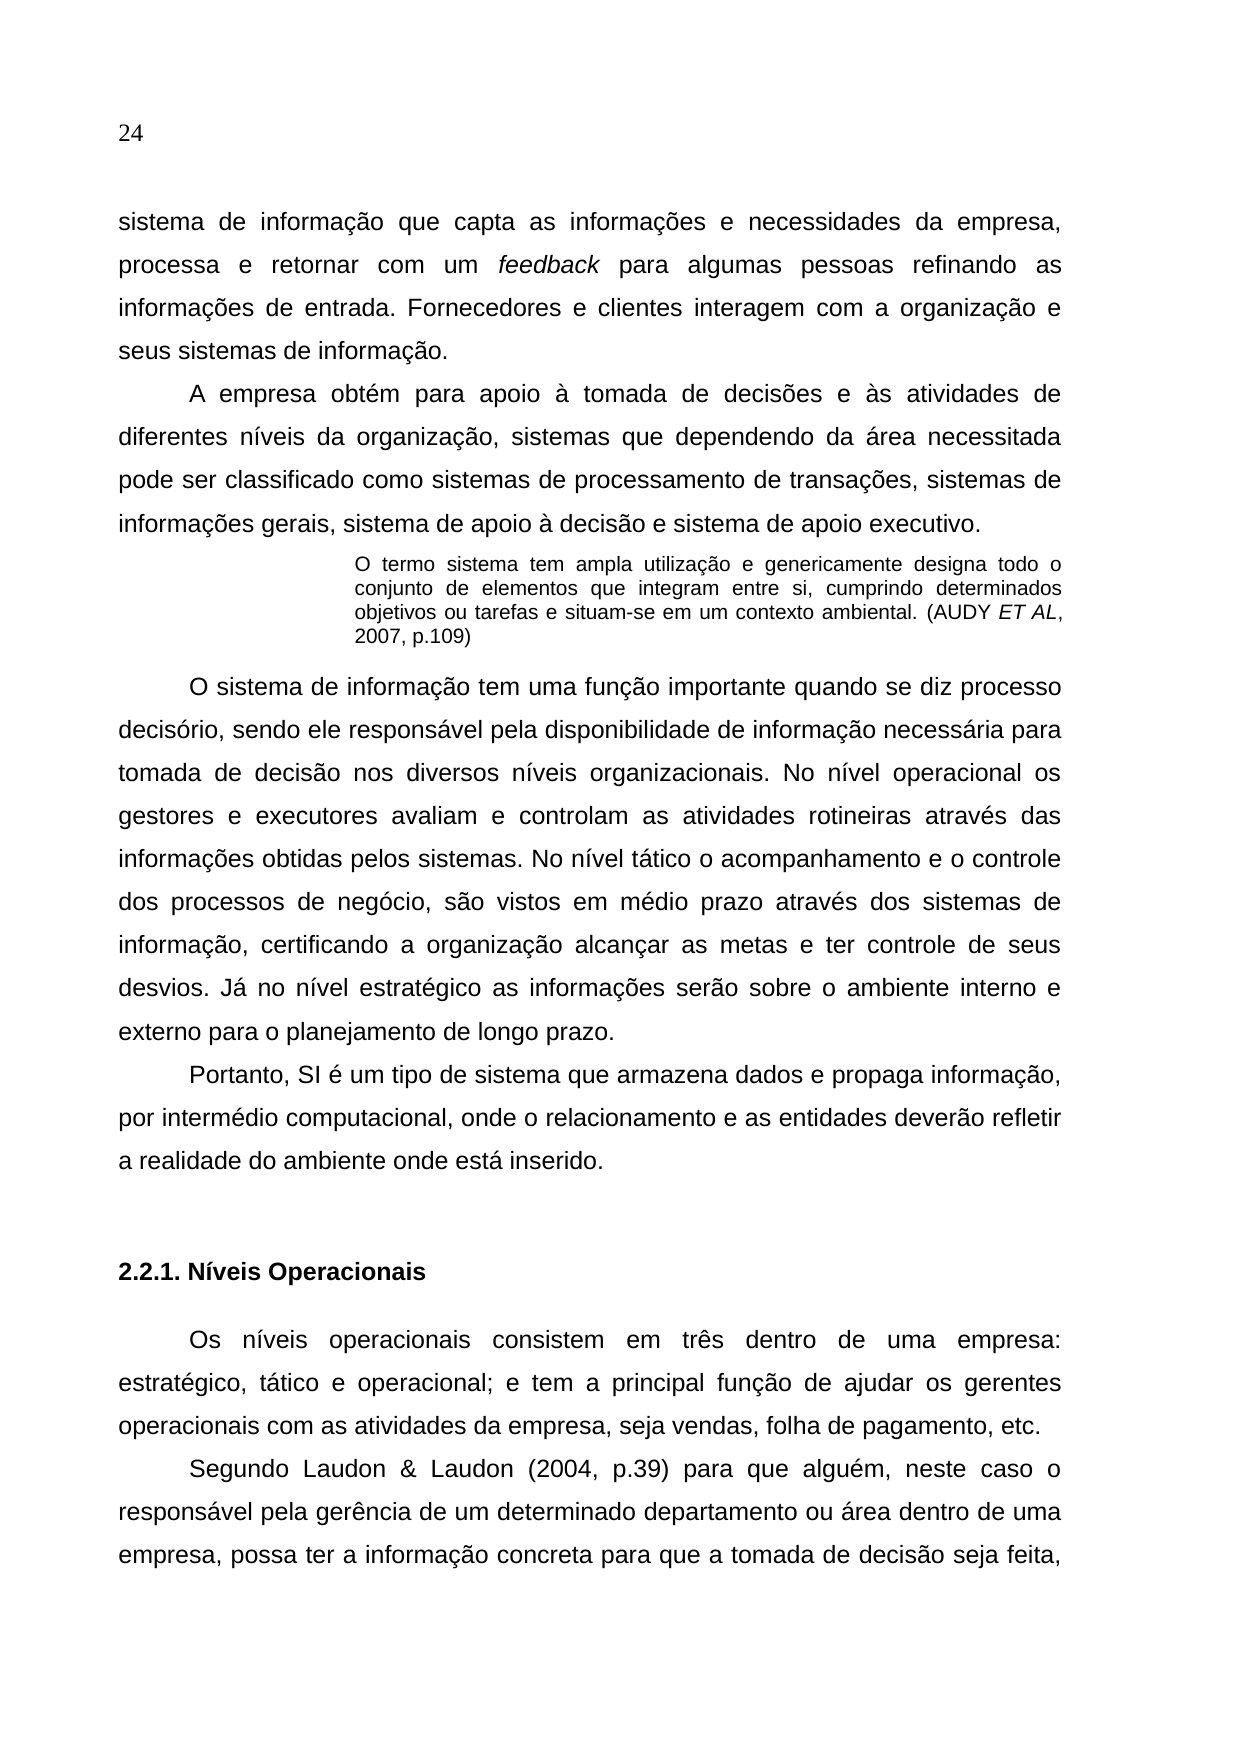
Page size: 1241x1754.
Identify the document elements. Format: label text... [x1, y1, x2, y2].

text sistema de informação que capta as informações e necessidades da empresa, processa e retornar com um feedback para algumas pessoas refinando as informações de entrada. Fornecedores e clientes interagem com a organização e seus sistemas de informação. [118, 207, 1063, 365]
text O termo sistema tem ampla utilização e genericamente designa todo o conjunto de elementos que integram entre si, cumprindo determinados objetivos ou tarefas e situam-se em um contexto ambiental. (AUDY ET AL, 2007, p.109) [354, 552, 1063, 647]
text O sistema de informação tem uma função importante quando se diz processo decisório, sendo ele responsável pela disponibilidade de informação necessária para tomada de decisão nos diversos níveis organizacionais. No nível operacional os gestores e executores avaliam e controlam as atividades rotineiras através das informações obtidas pelos sistemas. No nível tático o acompanhamento e o controle dos processos de negócio, são vistos em médio prazo através dos sistemas de informação, certificando a organização alcançar as metas e ter controle de seus desvios. Já no nível estratégico as informações serão sobre o ambiente interno e externo para o planejamento de longo prazo. [118, 671, 1063, 1045]
text Segundo Laudon & Laudon (2004, p.39) para que alguém, neste caso o responsável pela gerência de um determinado departamento ou área dentro de uma empresa, possa ter a informação concreta para que a tomada de decisão seja feita, [118, 1454, 1063, 1569]
text Portanto, SI é um tipo de sistema que armazena dados e propaga informação, por intermédio computacional, onde o relacionamento e as entidades deverão refletir a realidade do ambiente onde está inserido. [118, 1059, 1063, 1174]
subtitle 2.2.1. Níveis Operacionais [118, 1257, 1063, 1286]
text Os níveis operacionais consistem em três dentro de uma empresa: estratégico, tático e operacional; e tem a principal função de ajudar os gerentes operacionais com as atividades da empresa, seja vendas, folha de pagamento, etc. [118, 1325, 1063, 1440]
text A empresa obtém para apoio à tomada de decisões e às atividades de diferentes níveis da organização, sistemas que dependendo da área necessitada pode ser classificado como sistemas de processamento de transações, sistemas de informações gerais, sistema de apoio à decisão e sistema de apoio executivo. [118, 379, 1063, 537]
